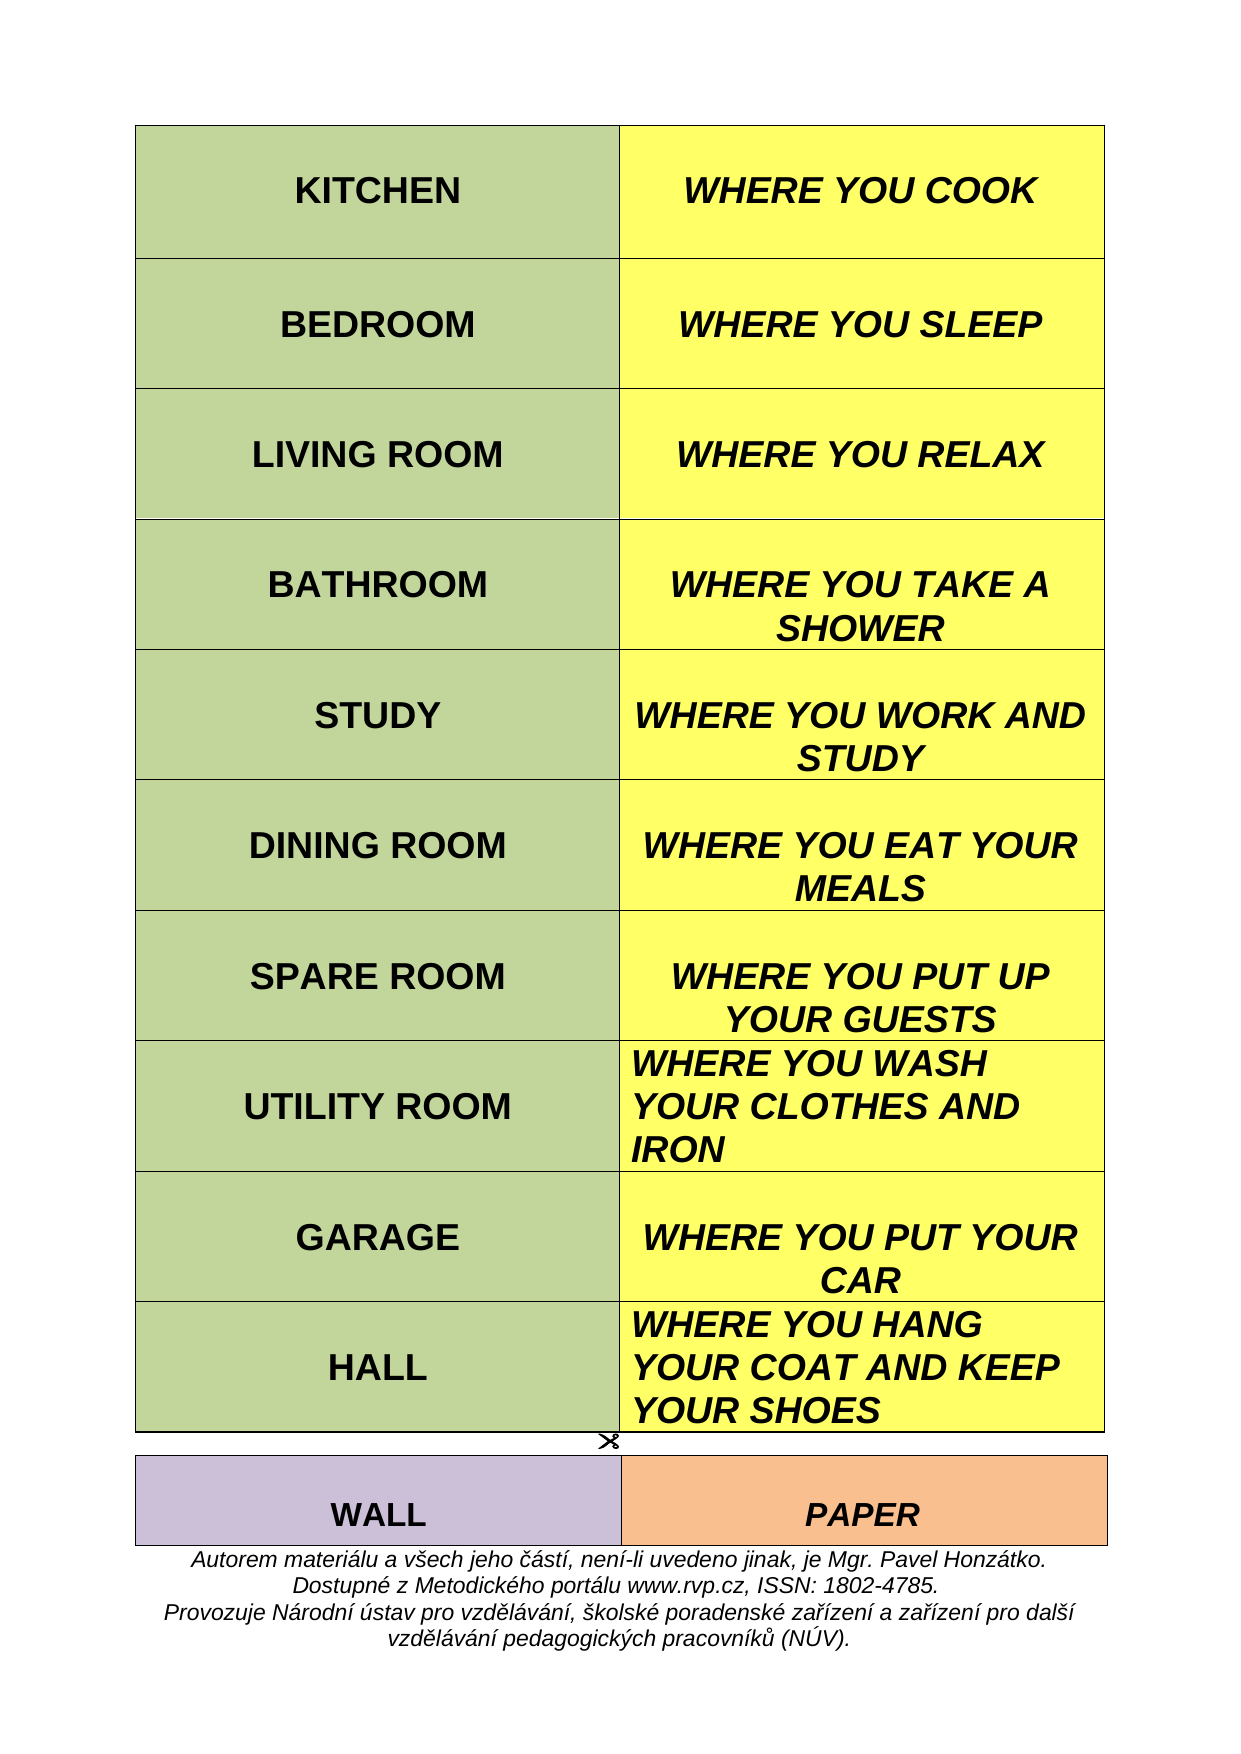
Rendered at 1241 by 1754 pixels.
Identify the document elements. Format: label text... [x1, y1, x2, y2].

table_header KITCHEN [136, 126, 619, 258]
table_cell WHERE YOU WORK AND STUDY [620, 650, 1104, 779]
table_cell WHERE YOU WASH YOUR CLOTHES AND IRON [620, 1041, 1104, 1171]
table_cell LIVING ROOM [136, 389, 619, 518]
table_cell BEDROOM [136, 259, 619, 388]
table_cell HALL [136, 1302, 619, 1431]
table_cell WHERE YOU RELAX [620, 389, 1104, 518]
table_cell SPARE ROOM [136, 911, 619, 1040]
table_cell BATHROOM [136, 520, 619, 649]
table_cell WHERE YOU PUT UP YOUR GUESTS [620, 911, 1104, 1040]
table_cell DINING ROOM [136, 780, 619, 910]
table_cell WHERE YOU PUT YOUR CAR [620, 1172, 1104, 1301]
table_cell WHERE YOU EAT YOUR MEALS [620, 780, 1104, 910]
table_header PAPER [622, 1456, 1107, 1545]
table_cell WHERE YOU TAKE A SHOWER [620, 520, 1104, 649]
table_cell WHERE YOU SLEEP [620, 259, 1104, 388]
table_cell WHERE YOU HANG YOUR COAT AND KEEP YOUR SHOES [620, 1302, 1104, 1431]
table_header WALL [136, 1456, 621, 1545]
table_cell STUDY [136, 650, 619, 779]
table_cell UTILITY ROOM [136, 1041, 619, 1171]
table_header WHERE YOU COOK [620, 126, 1104, 258]
text  [148, 1433, 1093, 1455]
table_cell GARAGE [136, 1172, 619, 1301]
